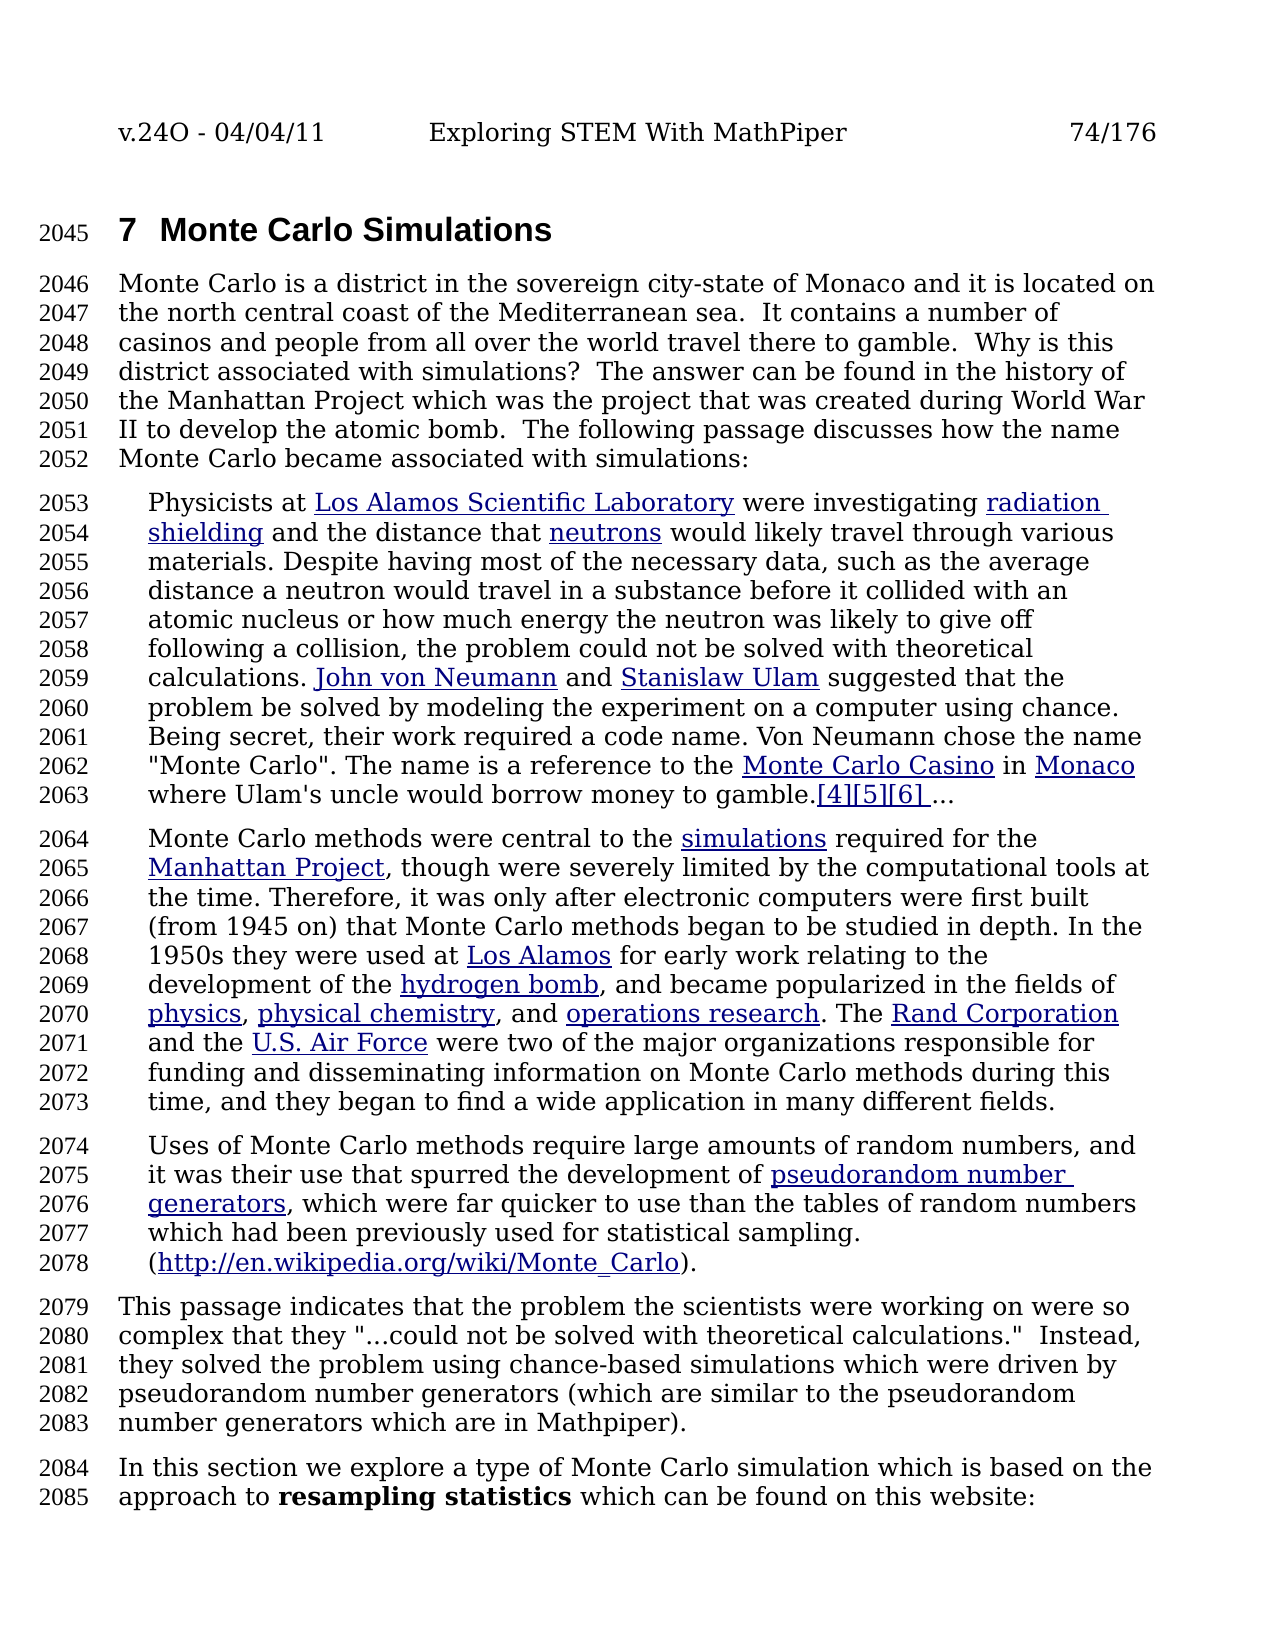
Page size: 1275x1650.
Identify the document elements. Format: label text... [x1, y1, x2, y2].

text Monte Carlo is a district in the sovereign city-state of Monaco and it is located on the north central coast of the Mediterranean sea. It contains a number of casinos and people from all over the world travel there to gamble. Why is this district associated with simulations? The answer can be found in the history of the Manhattan Project which was the project that was created during World War II to develop the atomic bomb. The following passage discusses how the name Monte Carlo became associated with simulations: [118, 269, 1157, 473]
text Uses of Monte Carlo methods require large amounts of random numbers, and it was their use that spurred the development of pseudorandom number generators, which were far quicker to use than the tables of random numbers which had been previously used for statistical sampling. (http://en.wikipedia.org/wiki/Monte_Carlo). [148, 1131, 1157, 1277]
text In this section we explore a type of Monte Carlo simulation which is based on the approach to resampling statistics which can be found on this website: [118, 1453, 1157, 1511]
text Physicists at Los Alamos Scientific Laboratory were investigating radiation shielding and the distance that neutrons would likely travel through various materials. Despite having most of the necessary data, such as the average distance a neutron would travel in a substance before it collided with an atomic nucleus or how much energy the neutron was likely to give off following a collision, the problem could not be solved with theoretical calculations. John von Neumann and Stanislaw Ulam suggested that the problem be solved by modeling the experiment on a computer using chance. Being secret, their work required a code name. Von Neumann chose the name "Monte Carlo". The name is a reference to the Monte Carlo Casino in Monaco where Ulam's uncle would borrow money to gamble.[4][5][6] ... [148, 488, 1157, 809]
subtitle Monte Carlo Simulations [118, 210, 1157, 248]
text This passage indicates that the problem the scientists were working on were so complex that they "...could not be solved with theoretical calculations." Instead, they solved the problem using chance-based simulations which were driven by pseudorandom number generators (which are similar to the pseudorandom number generators which are in Mathpiper). [118, 1292, 1157, 1438]
text Monte Carlo methods were central to the simulations required for the Manhattan Project, though were severely limited by the computational tools at the time. Therefore, it was only after electronic computers were first built (from 1945 on) that Monte Carlo methods began to be studied in depth. In the 1950s they were used at Los Alamos for early work relating to the development of the hydrogen bomb, and became popularized in the fields of physics, physical chemistry, and operations research. The Rand Corporation and the U.S. Air Force were two of the major organizations responsible for funding and disseminating information on Monte Carlo methods during this time, and they began to find a wide application in many different fields. [148, 824, 1157, 1116]
